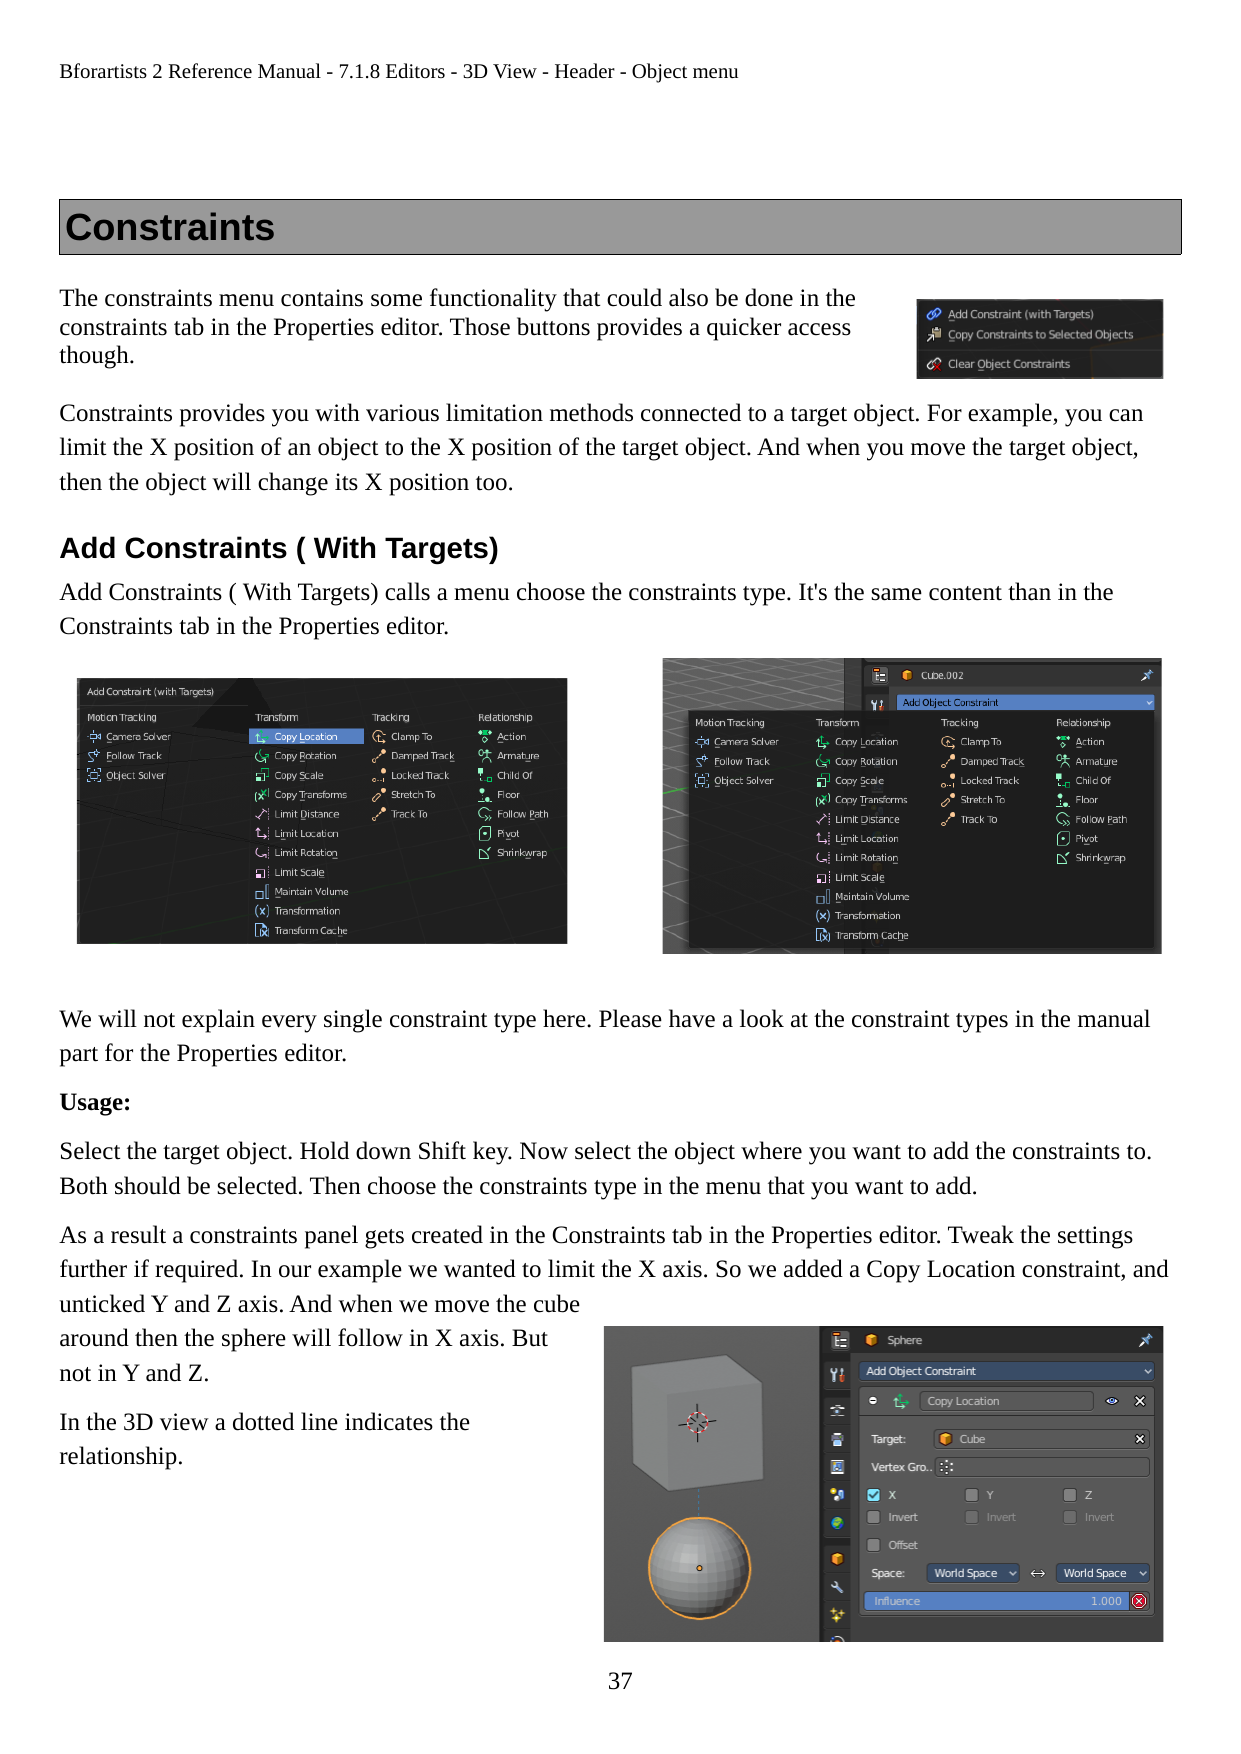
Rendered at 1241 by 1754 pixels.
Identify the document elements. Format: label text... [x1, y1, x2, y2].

text We will not explain every single constraint type here. Please have a look at the constraint types in the manual part for the Properties editor. [59, 1004, 1181, 1067]
text Add Constraints ( With Targets) calls a menu choose the constraints type. It's the same content than in the Constraints tab in the Properties editor. [59, 577, 1181, 640]
subtitle Add Constraints ( With Targets) [59, 531, 1181, 564]
text Usage: [59, 1087, 1181, 1116]
text Constraints provides you with various limitation methods connected to a target object. For example, you can limit the X position of an object to the X position of the target object. And when you move the target object, then the object will change its X position too. [59, 398, 1181, 496]
text In the 3D view a dotted line indicates the relationship. [59, 1407, 603, 1470]
text As a result a constraints panel gets created in the Constraints tab in the Properties editor. Tweak the settings further if required. In our example we wanted to limit the X axis. So we added a Copy Location constraint, and unticked Y and Z axis. And when we move the cube around then the sphere will follow in X axis. But not in Y and Z. [59, 1220, 1181, 1387]
picture [603, 1326, 1164, 1642]
picture [916, 299, 1164, 379]
text Select the target object. Hold down Shift key. Now select the object where you want to add the constraints to. Both should be selected. Then choose the constraints type in the menu that you want to add. [59, 1136, 1181, 1199]
text The constraints menu contains some functionality that could also be done in the constraints tab in the Properties editor. Those buttons provides a quicker access though. [59, 283, 1181, 369]
table_header Constraints [60, 200, 1181, 254]
picture [662, 658, 1162, 954]
picture [76, 678, 568, 944]
